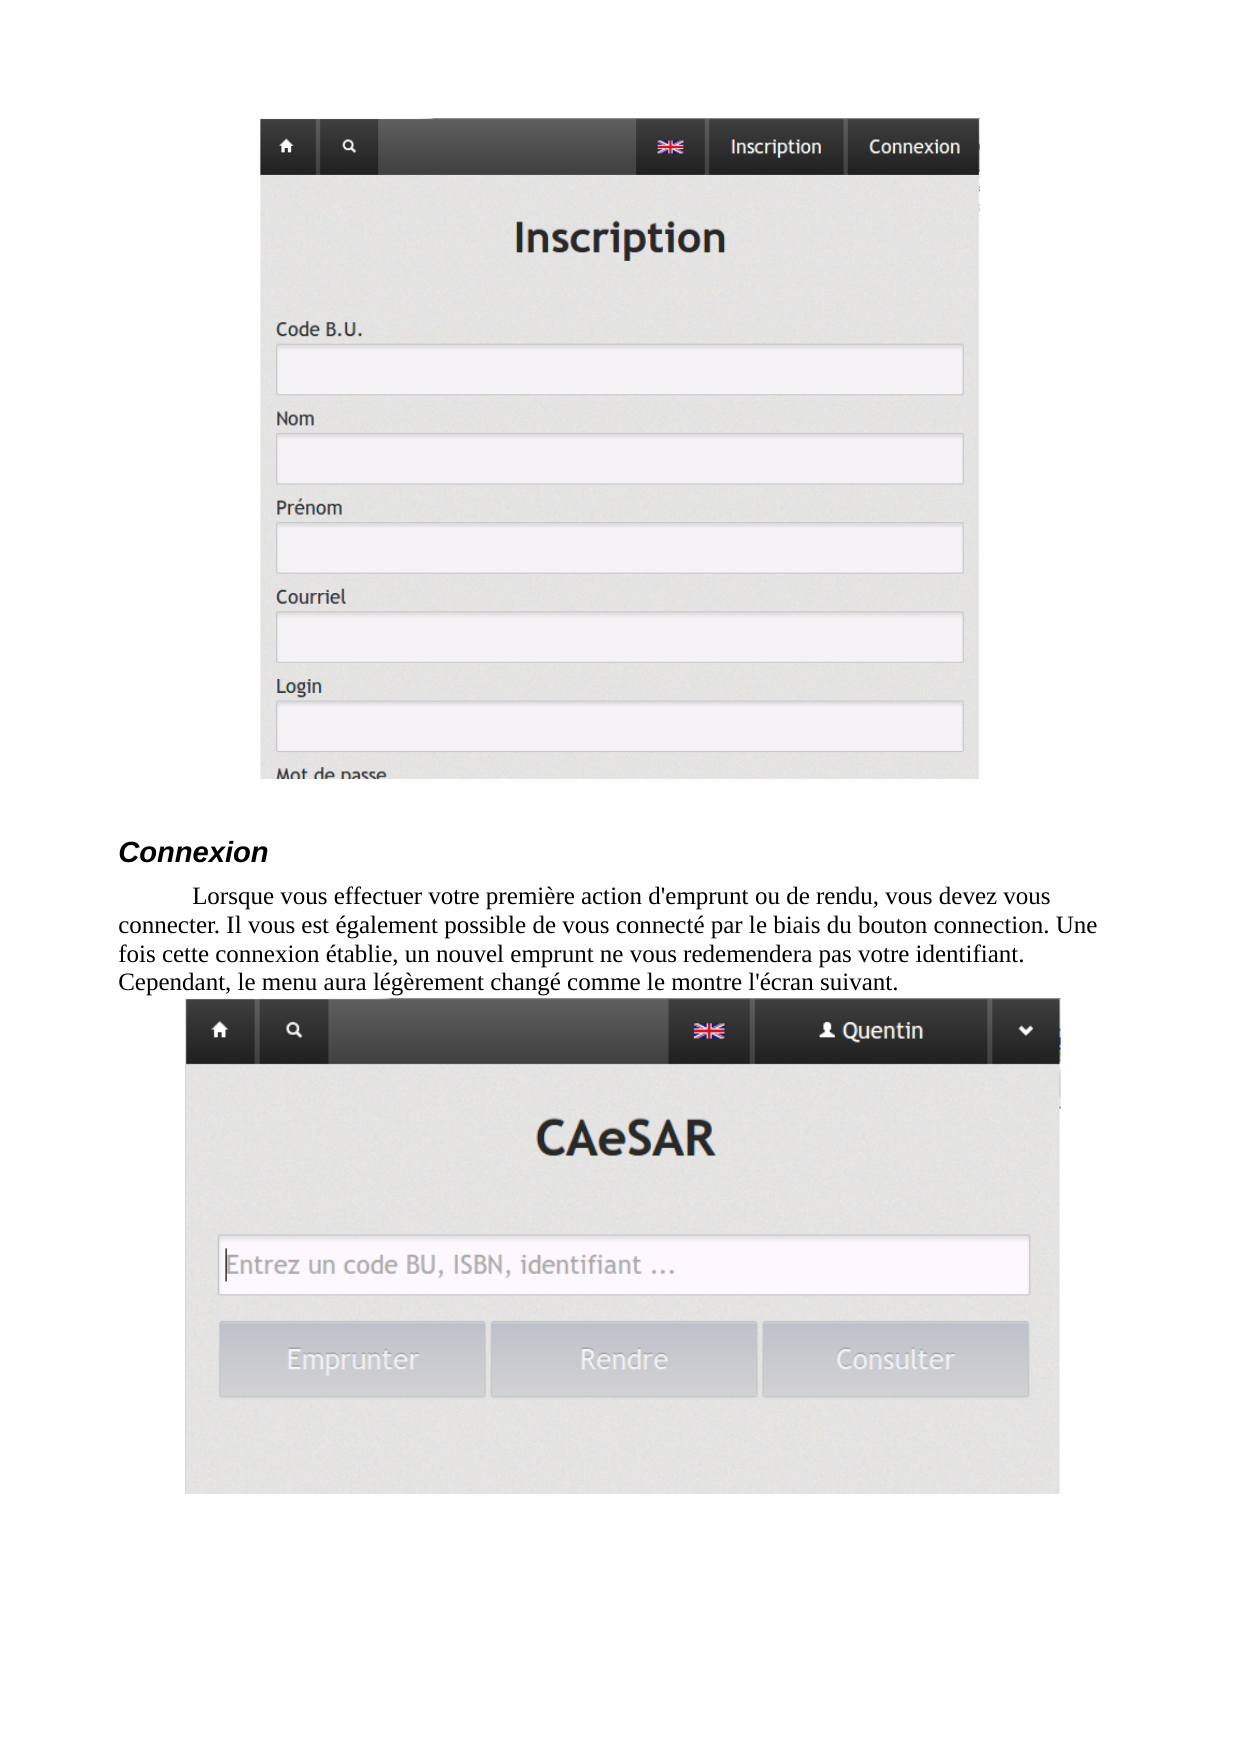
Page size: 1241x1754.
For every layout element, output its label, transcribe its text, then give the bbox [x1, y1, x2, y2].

subtitle Connexion [118, 835, 1122, 869]
picture [260, 118, 980, 779]
text Lorsque vous effectuer votre première action d'emprunt ou de rendu, vous devez vous connecter. Il vous est également possible de vous connecté par le biais du bouton connection. Une fois cette connexion établie, un nouvel emprunt ne vous redemendera pas votre identifiant. Cependant, le menu aura légèrement changé comme le montre l'écran suivant. [118, 881, 1122, 996]
picture [185, 998, 1061, 1494]
